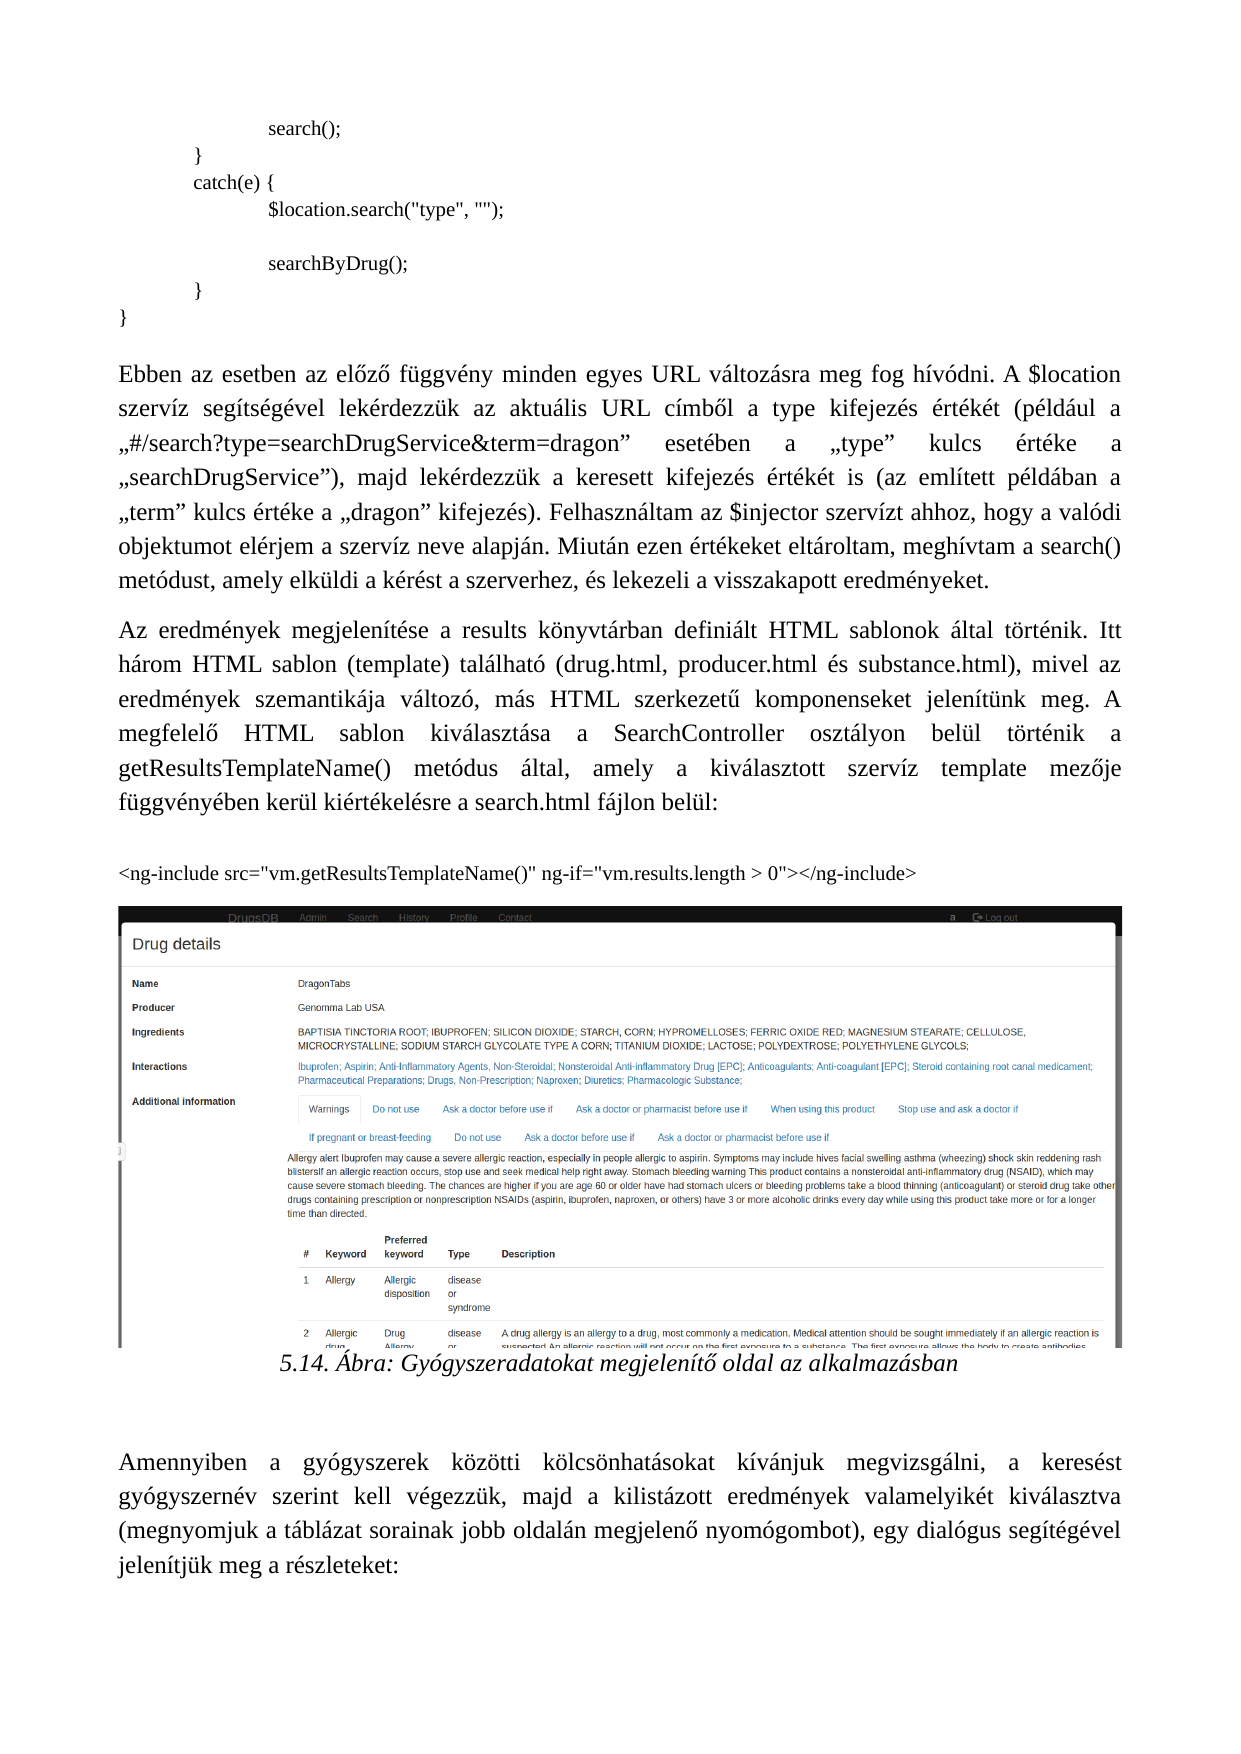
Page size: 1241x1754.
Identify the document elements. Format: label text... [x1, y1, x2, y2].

text } [118, 308, 1122, 329]
title Az eredmények megjelenítése a results könyvtárban definiált HTML sablonok által történik. Itt három HTML sablon (template) található (drug.html, producer.html és substance.html), mivel az eredmények szemantikája változó, más HTML szerkezetű komponenseket jelenítünk meg. A megfelelő HTML sablon kiválasztása a SearchController osztályon belül történik a getResultsTemplateName() metódus által, amely a kiválasztott szervíz template mezője függvényében kerül kiértékelésre a search.html fájlon belül: [118, 615, 1122, 816]
text searchByDrug(); [118, 253, 1122, 274]
picture [118, 906, 1123, 1348]
title Amennyiben a gyógyszerek közötti kölcsönhatásokat kívánjuk megvizsgálni, a keresést gyógyszernév szerint kell végezzük, majd a kilistázott eredmények valamelyikét kiválasztva (megnyomjuk a táblázat sorainak jobb oldalán megjelenő nyomógombot), egy dialógus segítégével jelenítjük meg a részleteket: [118, 1447, 1122, 1579]
text <ng-include src="vm.getResultsTemplateName()" ng-if="vm.results.length > 0"></ng-include> [118, 852, 1122, 888]
text 5.14. Ábra: Gyógyszeradatokat megjelenítő oldal az alkalmazásban [118, 1348, 1122, 1376]
text $location.search("type", ""); [118, 199, 1122, 220]
text } [118, 281, 1122, 302]
text search(); [118, 118, 1122, 139]
text catch(e) { [118, 172, 1122, 193]
text } [118, 145, 1122, 166]
title Ebben az esetben az előző függvény minden egyes URL változásra meg fog hívódni. A $location szervíz segítségével lekérdezzük az aktuális URL címből a type kifejezés értékét (például a „#/search?type=searchDrugService&term=dragon” esetében a „type” kulcs értéke a „searchDrugService”), majd lekérdezzük a keresett kifejezés értékét is (az említett példában a „term” kulcs értéke a „dragon” kifejezés). Felhasználtam az $injector szervízt ahhoz, hogy a valódi objektumot elérjem a szervíz neve alapján. Miután ezen értékeket eltároltam, meghívtam a search() metódust, amely elküldi a kérést a szerverhez, és lekezeli a visszakapott eredményeket. [118, 359, 1122, 594]
